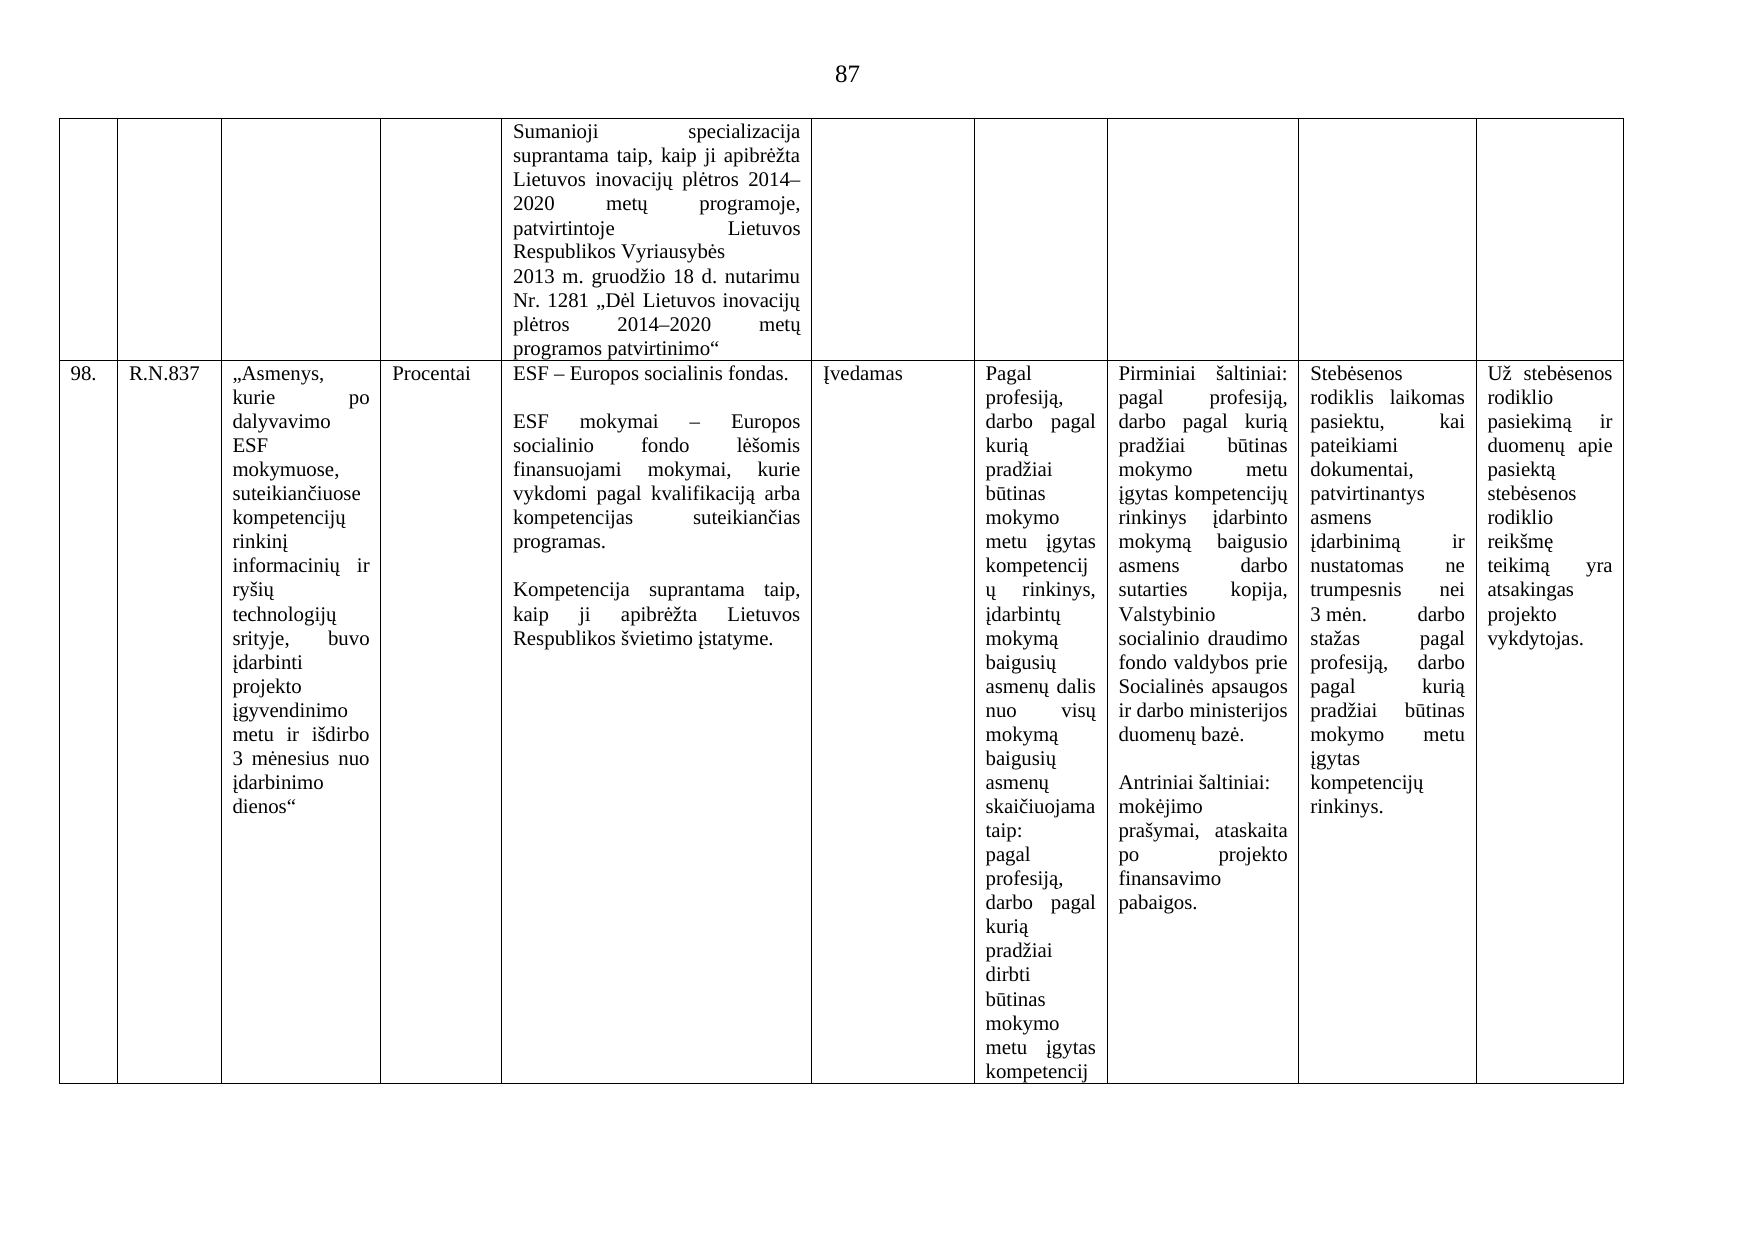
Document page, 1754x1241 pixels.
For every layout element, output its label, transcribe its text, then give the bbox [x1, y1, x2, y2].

table_cell [222, 119, 380, 360]
table_cell R.N.837 [118, 361, 221, 1083]
table_cell [812, 119, 974, 360]
table_cell [1108, 119, 1298, 360]
table_cell ESF – Europos socialinis fondas. ESF mokymai – Europos socialinio fondo lėšomis finansuojami mokymai, kurie vykdomi pagal kvalifikaciją arba kompetencijas suteikiančias programas. Kompetencija suprantama taip, kaip ji apibrėžta Lietuvos Respublikos švietimo įstatyme. [502, 361, 811, 1083]
table_cell [975, 119, 1107, 360]
table_cell 98. [60, 361, 117, 1083]
table_cell [381, 119, 501, 360]
table_cell Stebėsenos rodiklis laikomas pasiektu, kai pateikiami dokumentai, patvirtinantys asmens įdarbinimą ir nustatomas ne trumpesnis nei 3 mėn. darbo stažas pagal profesiją, darbo pagal kurią pradžiai būtinas mokymo metu įgytas kompetencijų rinkinys. [1299, 361, 1476, 1083]
table_cell [118, 119, 221, 360]
table_cell [1477, 119, 1623, 360]
table_cell [1299, 119, 1476, 360]
table_cell [60, 119, 117, 360]
table_cell Sumanioji specializacija suprantama taip, kaip ji apibrėžta Lietuvos inovacijų plėtros 2014–2020 metų programoje, patvirtintoje Lietuvos Respublikos Vyriausybės 2013 m. gruodžio 18 d. nutarimu Nr. 1281 „Dėl Lietuvos inovacijų plėtros 2014–2020 metų programos patvirtinimo“ [502, 119, 811, 360]
table_cell „Asmenys, kurie po dalyvavimo ESF mokymuose, suteikiančiuose kompetencijų rinkinį informacinių ir ryšių technologijų srityje, buvo įdarbinti projekto įgyvendinimo metu ir išdirbo 3 mėnesius nuo įdarbinimo dienos“ [222, 361, 380, 1083]
table_cell Pagal profesiją, darbo pagal kurią pradžiai būtinas mokymo metu įgytas kompetencijų rinkinys, įdarbintų mokymą baigusių asmenų dalis nuo visų mokymą baigusių asmenų skaičiuojama taip: pagal profesiją, darbo pagal kurią pradžiai dirbti būtinas mokymo metu įgytas kompetencij [975, 361, 1107, 1083]
table_cell Už stebėsenos rodiklio pasiekimą ir duomenų apie pasiektą stebėsenos rodiklio reikšmę teikimą yra atsakingas projekto vykdytojas. [1477, 361, 1623, 1083]
table_cell Įvedamas [812, 361, 974, 1083]
table_cell Procentai [381, 361, 501, 1083]
table_cell Pirminiai šaltiniai: pagal profesiją, darbo pagal kurią pradžiai būtinas mokymo metu įgytas kompetencijų rinkinys įdarbinto mokymą baigusio asmens darbo sutarties kopija, Valstybinio socialinio draudimo fondo valdybos prie Socialinės apsaugos ir darbo ministerijos duomenų bazė. Antriniai šaltiniai: mokėjimo prašymai, ataskaita po projekto finansavimo pabaigos. [1108, 361, 1298, 1083]
